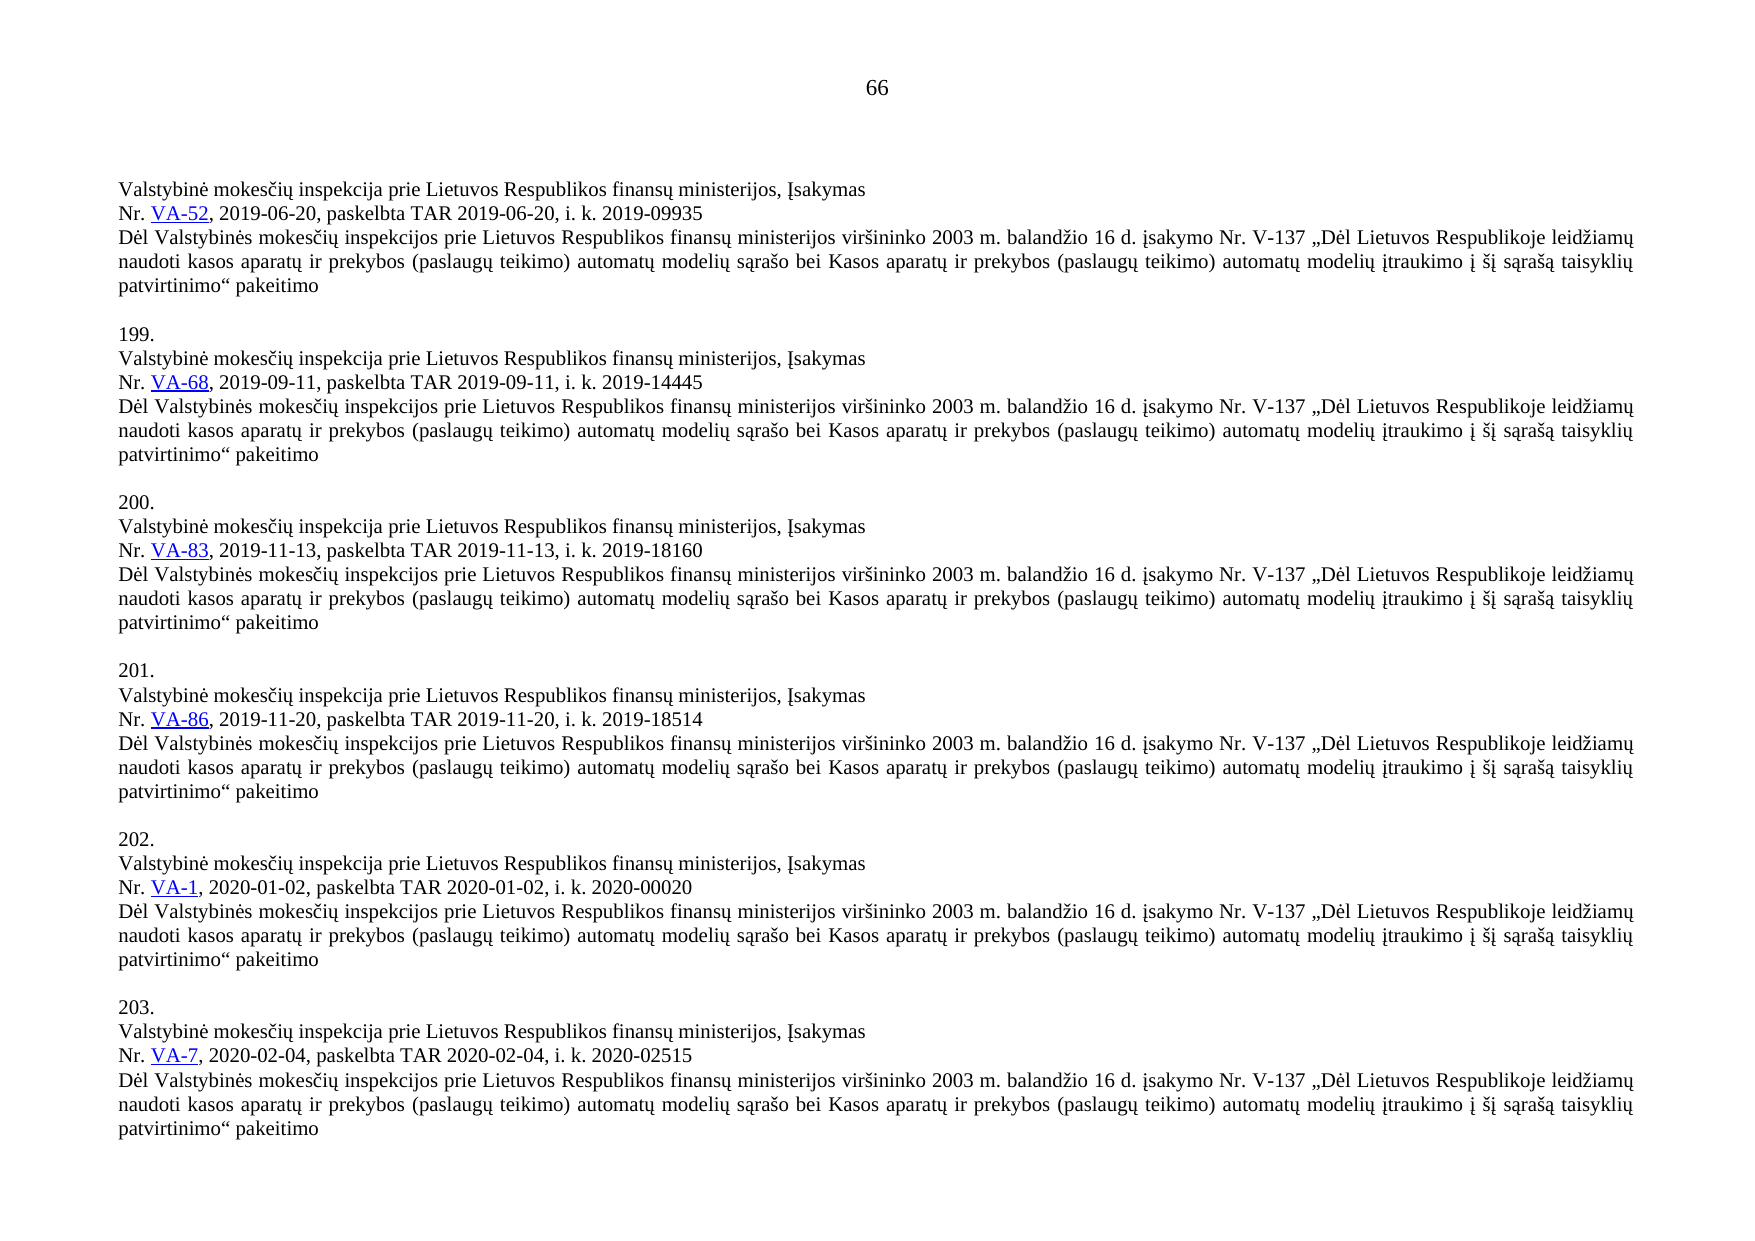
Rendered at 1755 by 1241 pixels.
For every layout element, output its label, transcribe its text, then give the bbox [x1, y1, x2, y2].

text 200. [118, 490, 1636, 514]
text Nr. VA-1, 2020-01-02, paskelbta TAR 2020-01-02, i. k. 2020-00020 [118, 875, 1636, 899]
text Nr. VA-68, 2019-09-11, paskelbta TAR 2019-09-11, i. k. 2019-14445 [118, 370, 1636, 394]
text Valstybinė mokesčių inspekcija prie Lietuvos Respublikos finansų ministerijos, Įsakymas [118, 346, 1636, 370]
text Nr. VA-7, 2020-02-04, paskelbta TAR 2020-02-04, i. k. 2020-02515 [118, 1043, 1636, 1067]
text Dėl Valstybinės mokesčių inspekcijos prie Lietuvos Respublikos finansų ministerijos viršininko 2003 m. balandžio 16 d. įsakymo Nr. V-137 „Dėl Lietuvos Respublikoje leidžiamų naudoti kasos aparatų ir prekybos (paslaugų teikimo) automatų modelių sąrašo bei Kasos aparatų ir prekybos (paslaugų teikimo) automatų modelių įtraukimo į šį sąrašą taisyklių patvirtinimo“ pakeitimo [118, 899, 1636, 971]
text Dėl Valstybinės mokesčių inspekcijos prie Lietuvos Respublikos finansų ministerijos viršininko 2003 m. balandžio 16 d. įsakymo Nr. V-137 „Dėl Lietuvos Respublikoje leidžiamų naudoti kasos aparatų ir prekybos (paslaugų teikimo) automatų modelių sąrašo bei Kasos aparatų ir prekybos (paslaugų teikimo) automatų modelių įtraukimo į šį sąrašą taisyklių patvirtinimo“ pakeitimo [118, 225, 1636, 297]
text 202. [118, 827, 1636, 851]
text Dėl Valstybinės mokesčių inspekcijos prie Lietuvos Respublikos finansų ministerijos viršininko 2003 m. balandžio 16 d. įsakymo Nr. V-137 „Dėl Lietuvos Respublikoje leidžiamų naudoti kasos aparatų ir prekybos (paslaugų teikimo) automatų modelių sąrašo bei Kasos aparatų ir prekybos (paslaugų teikimo) automatų modelių įtraukimo į šį sąrašą taisyklių patvirtinimo“ pakeitimo [118, 562, 1636, 634]
text 201. [118, 658, 1636, 682]
text Dėl Valstybinės mokesčių inspekcijos prie Lietuvos Respublikos finansų ministerijos viršininko 2003 m. balandžio 16 d. įsakymo Nr. V-137 „Dėl Lietuvos Respublikoje leidžiamų naudoti kasos aparatų ir prekybos (paslaugų teikimo) automatų modelių sąrašo bei Kasos aparatų ir prekybos (paslaugų teikimo) automatų modelių įtraukimo į šį sąrašą taisyklių patvirtinimo“ pakeitimo [118, 394, 1636, 466]
text Dėl Valstybinės mokesčių inspekcijos prie Lietuvos Respublikos finansų ministerijos viršininko 2003 m. balandžio 16 d. įsakymo Nr. V-137 „Dėl Lietuvos Respublikoje leidžiamų naudoti kasos aparatų ir prekybos (paslaugų teikimo) automatų modelių sąrašo bei Kasos aparatų ir prekybos (paslaugų teikimo) automatų modelių įtraukimo į šį sąrašą taisyklių patvirtinimo“ pakeitimo [118, 1067, 1636, 1140]
text Nr. VA-83, 2019-11-13, paskelbta TAR 2019-11-13, i. k. 2019-18160 [118, 538, 1636, 562]
text Valstybinė mokesčių inspekcija prie Lietuvos Respublikos finansų ministerijos, Įsakymas [118, 514, 1636, 538]
text Nr. VA-86, 2019-11-20, paskelbta TAR 2019-11-20, i. k. 2019-18514 [118, 707, 1636, 731]
text Dėl Valstybinės mokesčių inspekcijos prie Lietuvos Respublikos finansų ministerijos viršininko 2003 m. balandžio 16 d. įsakymo Nr. V-137 „Dėl Lietuvos Respublikoje leidžiamų naudoti kasos aparatų ir prekybos (paslaugų teikimo) automatų modelių sąrašo bei Kasos aparatų ir prekybos (paslaugų teikimo) automatų modelių įtraukimo į šį sąrašą taisyklių patvirtinimo“ pakeitimo [118, 731, 1636, 803]
text Valstybinė mokesčių inspekcija prie Lietuvos Respublikos finansų ministerijos, Įsakymas [118, 1019, 1636, 1043]
text 203. [118, 995, 1636, 1019]
text 199. [118, 322, 1636, 346]
text Valstybinė mokesčių inspekcija prie Lietuvos Respublikos finansų ministerijos, Įsakymas [118, 851, 1636, 875]
text Nr. VA-52, 2019-06-20, paskelbta TAR 2019-06-20, i. k. 2019-09935 [118, 201, 1636, 225]
text Valstybinė mokesčių inspekcija prie Lietuvos Respublikos finansų ministerijos, Įsakymas [118, 682, 1636, 707]
text Valstybinė mokesčių inspekcija prie Lietuvos Respublikos finansų ministerijos, Įsakymas [118, 177, 1636, 201]
